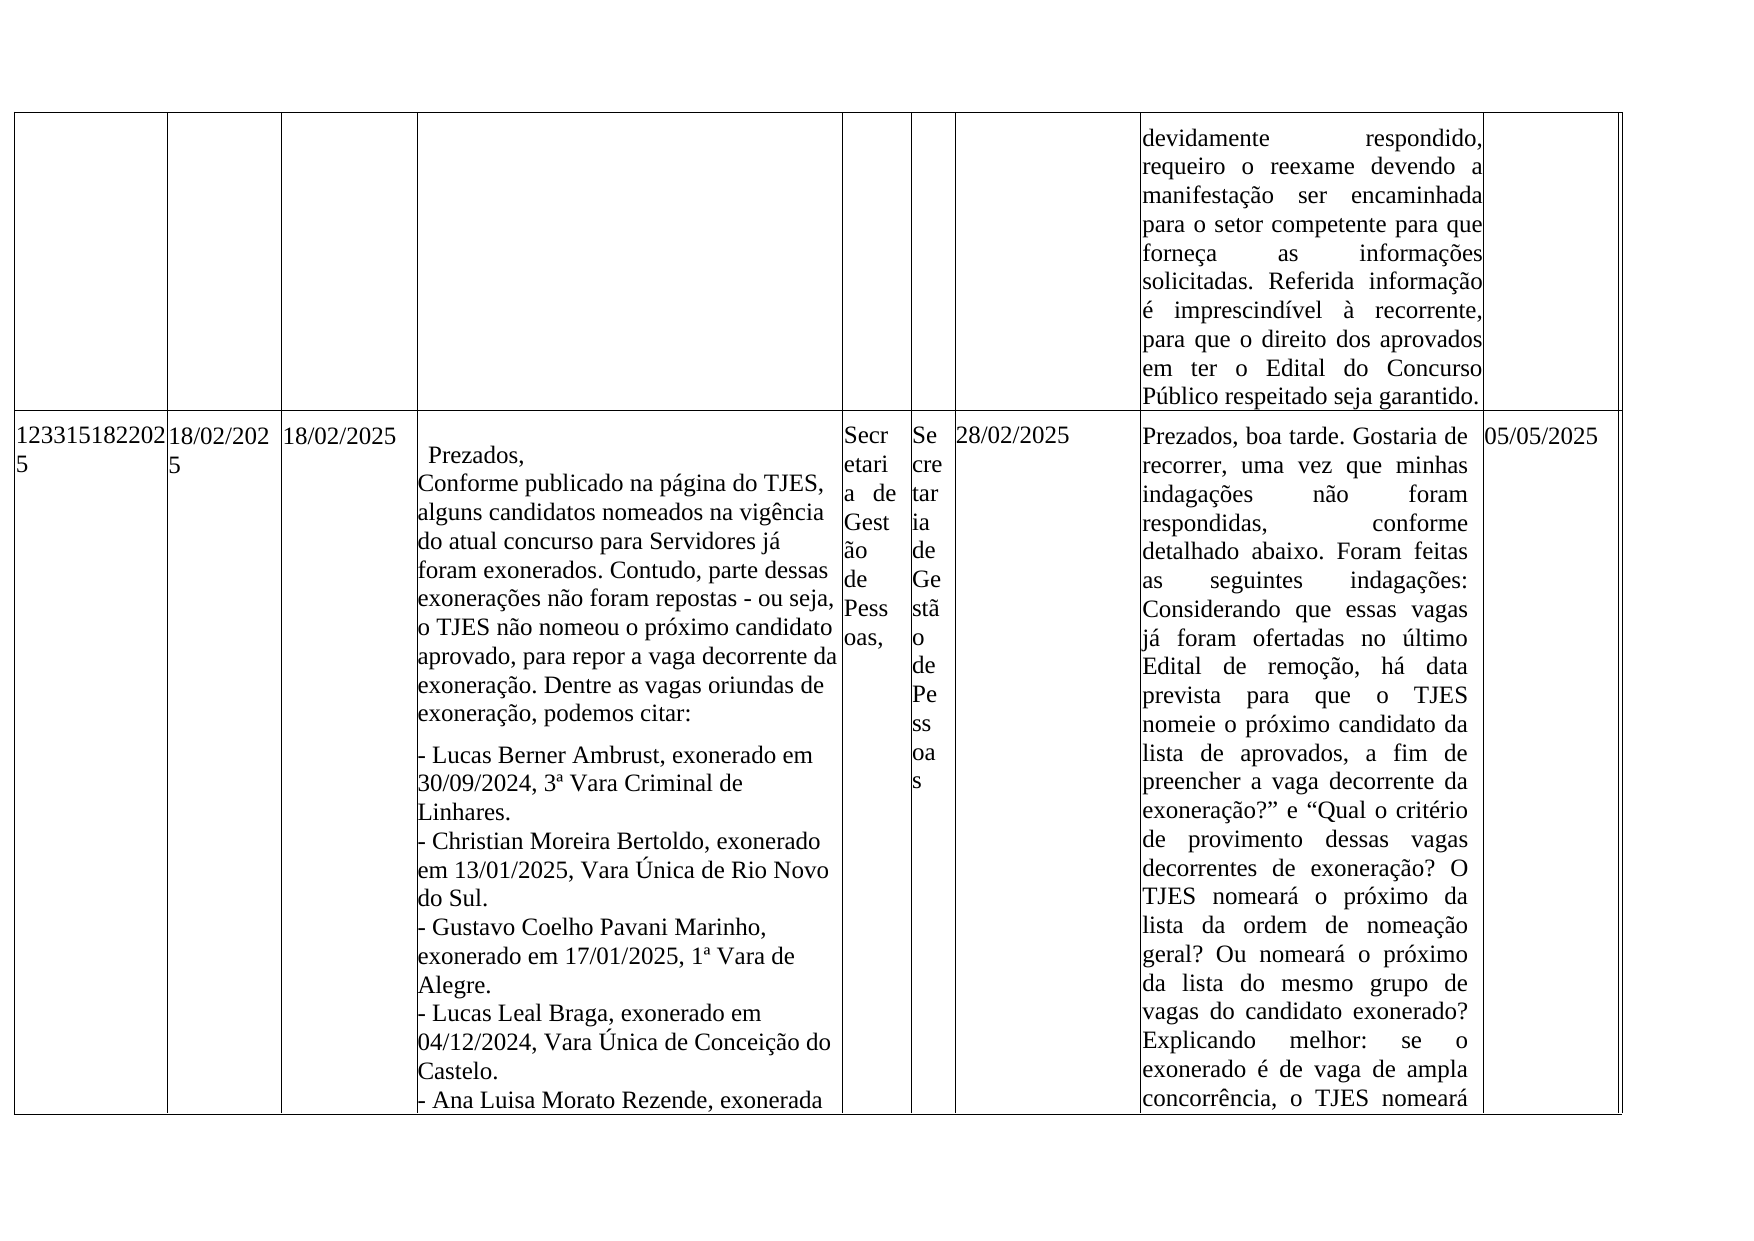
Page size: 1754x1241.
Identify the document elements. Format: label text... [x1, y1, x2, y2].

table_cell [15, 113, 167, 410]
table_cell Secretaria de Gestão de Pessoas [912, 411, 955, 1113]
table_cell Prezados, Conforme publicado na página do TJES, alguns candidatos nomeados na vigência do atual concurso para Servidores já foram exonerados. Contudo, parte dessas exonerações não foram repostas - ou seja, o TJES não nomeou o próximo candidato aprovado, para repor a vaga decorrente da exoneração. Dentre as vagas oriundas de exoneração, podemos citar: - Lucas Berner Ambrust, exonerado em 30/09/2024, 3ª Vara Criminal de Linhares. - Christian Moreira Bertoldo, exonerado em 13/01/2025, Vara Única de Rio Novo do Sul. - Gustavo Coelho Pavani Marinho, exonerado em 17/01/2025, 1ª Vara de Alegre. - Lucas Leal Braga, exonerado em 04/12/2024, Vara Única de Conceição do Castelo. - Ana Luisa Morato Rezende, exonerada [418, 411, 842, 1113]
table_cell [956, 113, 1140, 410]
table_cell [282, 113, 417, 410]
table_cell Secretaria de Gestão de Pessoas, [843, 411, 911, 1113]
table_cell 1233151822025 [15, 411, 167, 1113]
table_cell 05/05/2025 [1484, 411, 1618, 1113]
table_cell [912, 113, 955, 410]
table_cell Prezados, boa tarde. Gostaria de recorrer, uma vez que minhas indagações não foram respondidas, conforme detalhado abaixo. Foram feitas as seguintes indagações: Considerando que essas vagas já foram ofertadas no último Edital de remoção, há data prevista para que o TJES nomeie o próximo candidato da lista de aprovados, a fim de preencher a vaga decorrente da exoneração?” e “Qual o critério de provimento dessas vagas decorrentes de exoneração? O TJES nomeará o próximo da lista da ordem de nomeação geral? Ou nomeará o próximo da lista do mesmo grupo de vagas do candidato exonerado? Explicando melhor: se o exonerado é de vaga de ampla concorrência, o TJES nomeará [1141, 411, 1483, 1113]
table_cell 18/02/2025 [168, 411, 281, 1113]
table_cell devidamente respondido, requeiro o reexame devendo a manifestação ser encaminhada para o setor competente para que forneça as informações solicitadas. Referida informação é imprescindível à recorrente, para que o direito dos aprovados em ter o Edital do Concurso Público respeitado seja garantido. [1141, 113, 1483, 410]
table_cell 28/02/2025 [956, 411, 1140, 1113]
table_cell 18/02/2025 [282, 411, 417, 1113]
table_cell [843, 113, 911, 410]
table_cell [1625, 112, 1745, 410]
table_cell [168, 113, 281, 410]
table_cell [418, 113, 842, 410]
table_cell [1625, 410, 1745, 1113]
table_cell [1484, 113, 1618, 410]
